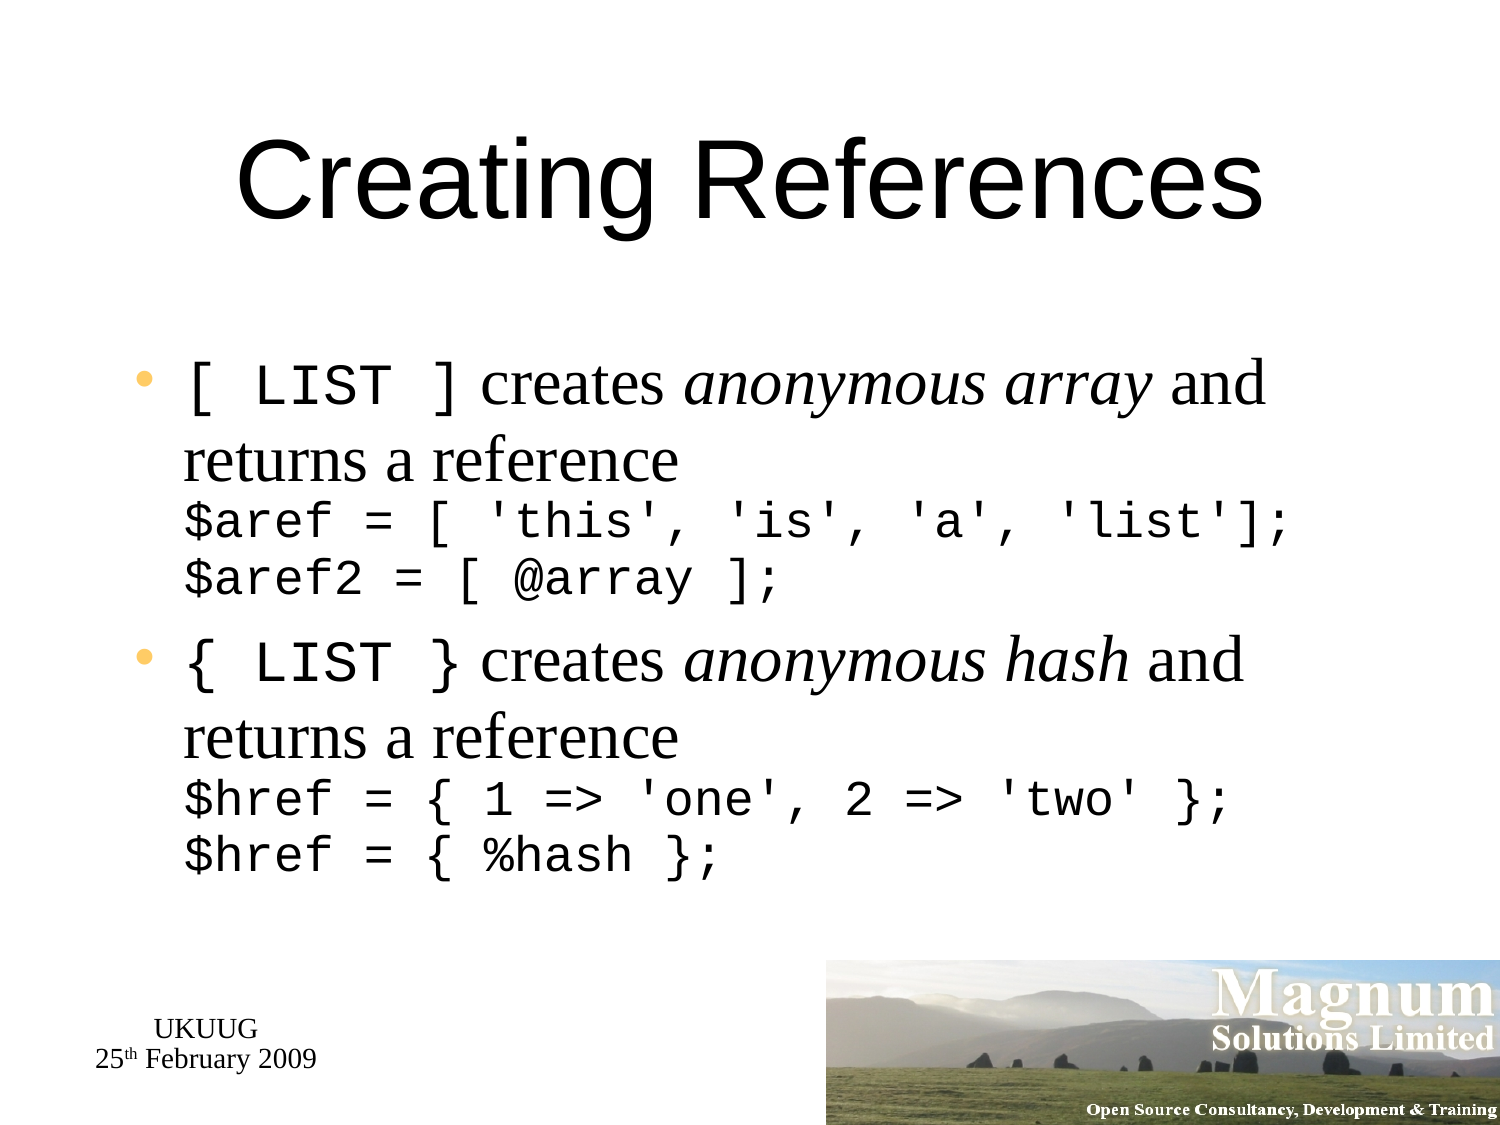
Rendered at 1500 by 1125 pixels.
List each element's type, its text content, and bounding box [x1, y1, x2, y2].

title Creating References [112, 62, 1388, 250]
list [ LIST ] creates anonymous array and returns a reference $aref = [ 'this', 'is', 'a', 'list']; $aref2 = [ @array ]; { LIST } creates anonymous hash and returns a reference $href = { 1 => 'one', 2 => 'two' }; $href = { %hash }; [112, 337, 1388, 1013]
picture [826, 960, 1500, 1125]
